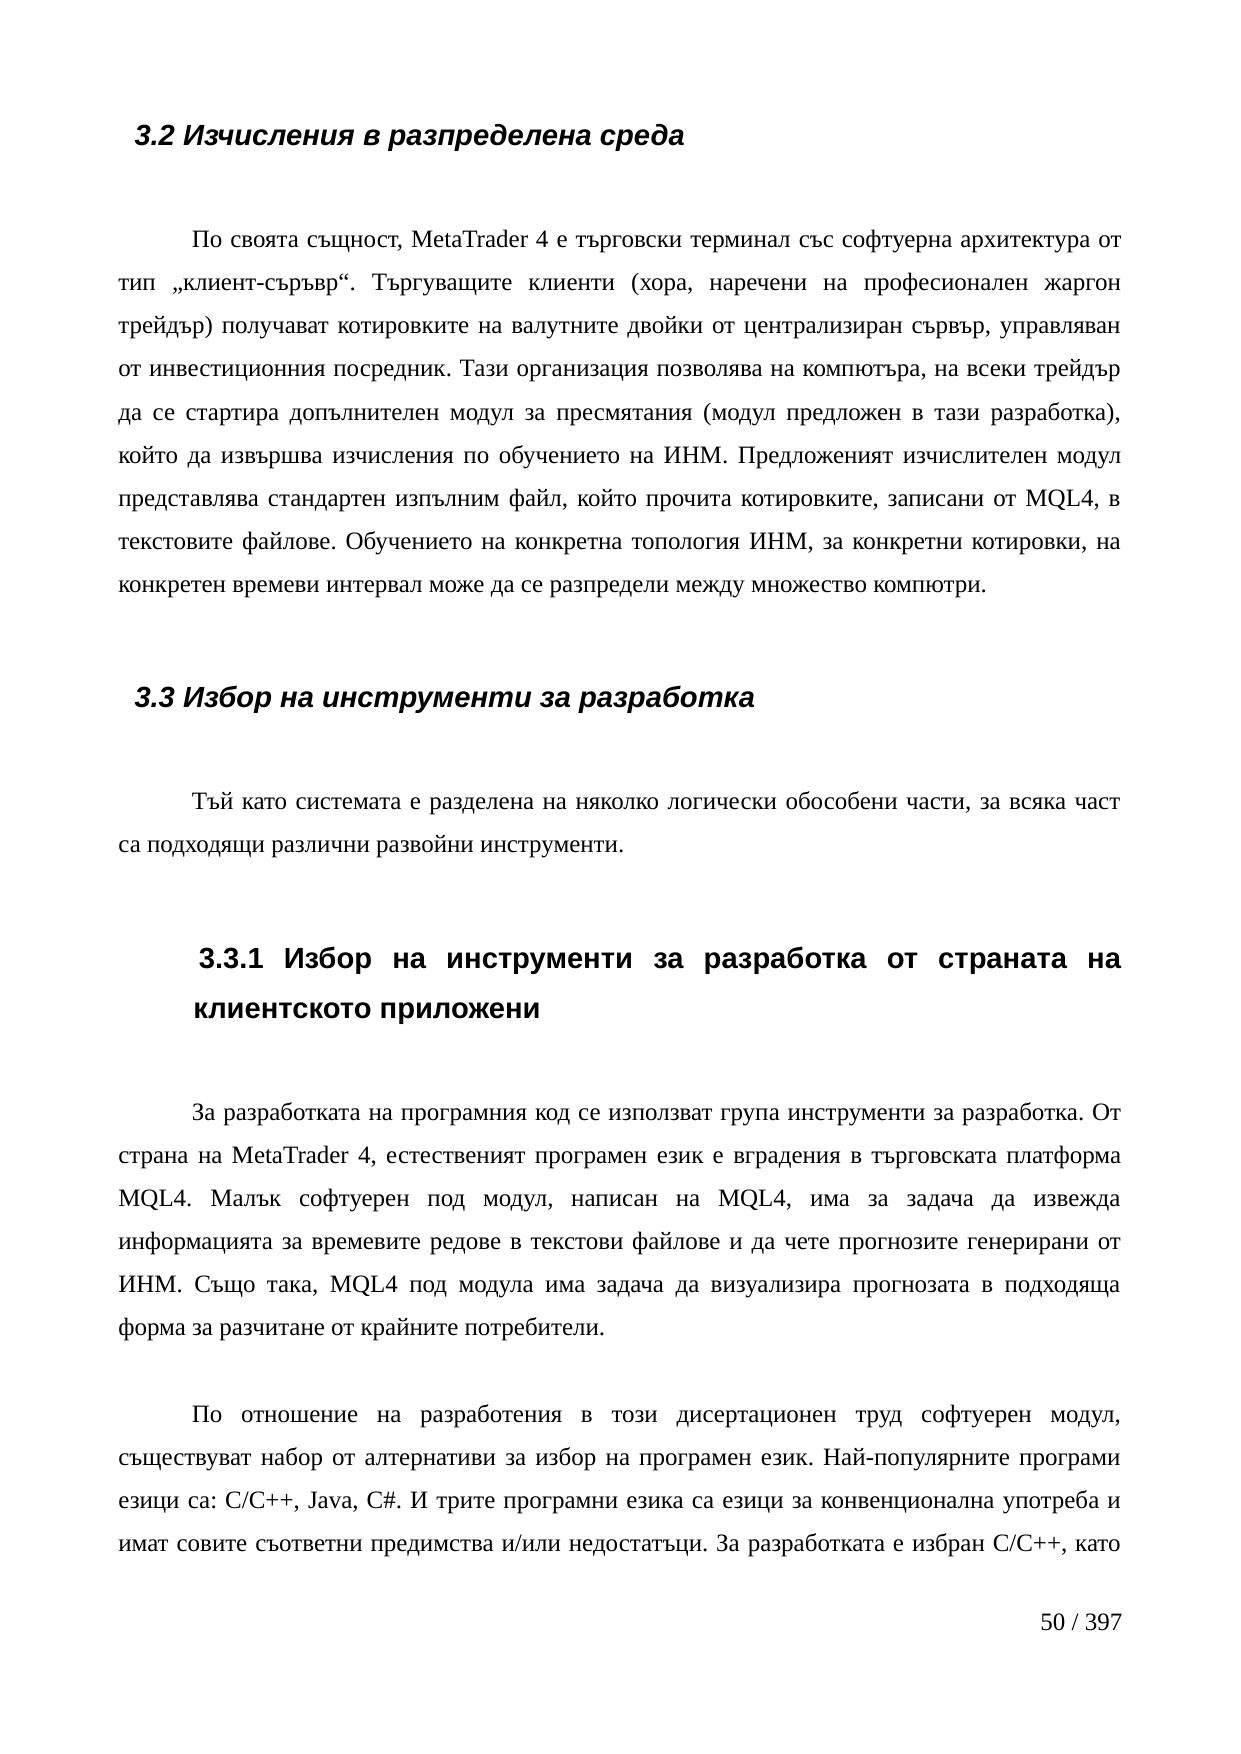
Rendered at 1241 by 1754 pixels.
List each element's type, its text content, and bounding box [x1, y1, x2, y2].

subtitle 3.3 Избор на инструменти за разработка [118, 680, 1122, 714]
subtitle 3.2 Изчисления в разпределена среда [118, 118, 1122, 152]
text Тъй като системата е разделена на няколко логически обособени части, за всяка част са подходящи различни развойни инструменти. [118, 786, 1122, 858]
subtitle 3.3.1 Избор на инструменти за разработка от страната на клиентското приложени [118, 941, 1122, 1024]
text По отношение на разработения в този дисертационен труд софтуерен модул, съществуват набор от алтернативи за избор на програмен език. Най-популярните програми езици са: C/C++, Java, C#. И трите програмни езика са езици за конвенционална употреба и имат совите съответни предимства и/или недостатъци. За разработката е избран С/С++, като [118, 1399, 1122, 1557]
text По своята същност, MetaTrader 4 е търговски терминал със софтуерна архитектура от тип „клиент-съръвр“. Търгуващите клиенти (хора, наречени на професионален жаргон трейдър) получават котировките на валутните двойки от централизиран сървър, управляван от инвестиционния посредник. Тази организация позволява на компютъра, на всеки трейдър да се стартира допълнителен модул за пресмятания (модул предложен в тази разработка), който да извършва изчисления по обучението на ИНМ. Предложеният изчислителен модул представлява стандартен изпълним файл, който прочита котировките, записани от MQL4, в текстовите файлове. Обучението на конкретна топология ИНМ, за конкретни котировки, на конкретен времеви интервал може да се разпредели между множество компютри. [118, 224, 1122, 598]
text За разработката на програмния код се използват група инструменти за разработка. От страна на MetaTrader 4, естественият програмен език е вградения в търговската платформа MQL4. Малък софтуерен под модул, написан на MQL4, има за задача да извежда информацията за времевите редове в текстови файлове и да чете прогнозите генерирани от ИНМ. Също така, MQL4 под модула има задача да визуализира прогнозата в подходяща форма за разчитане от крайните потребители. [118, 1097, 1122, 1341]
